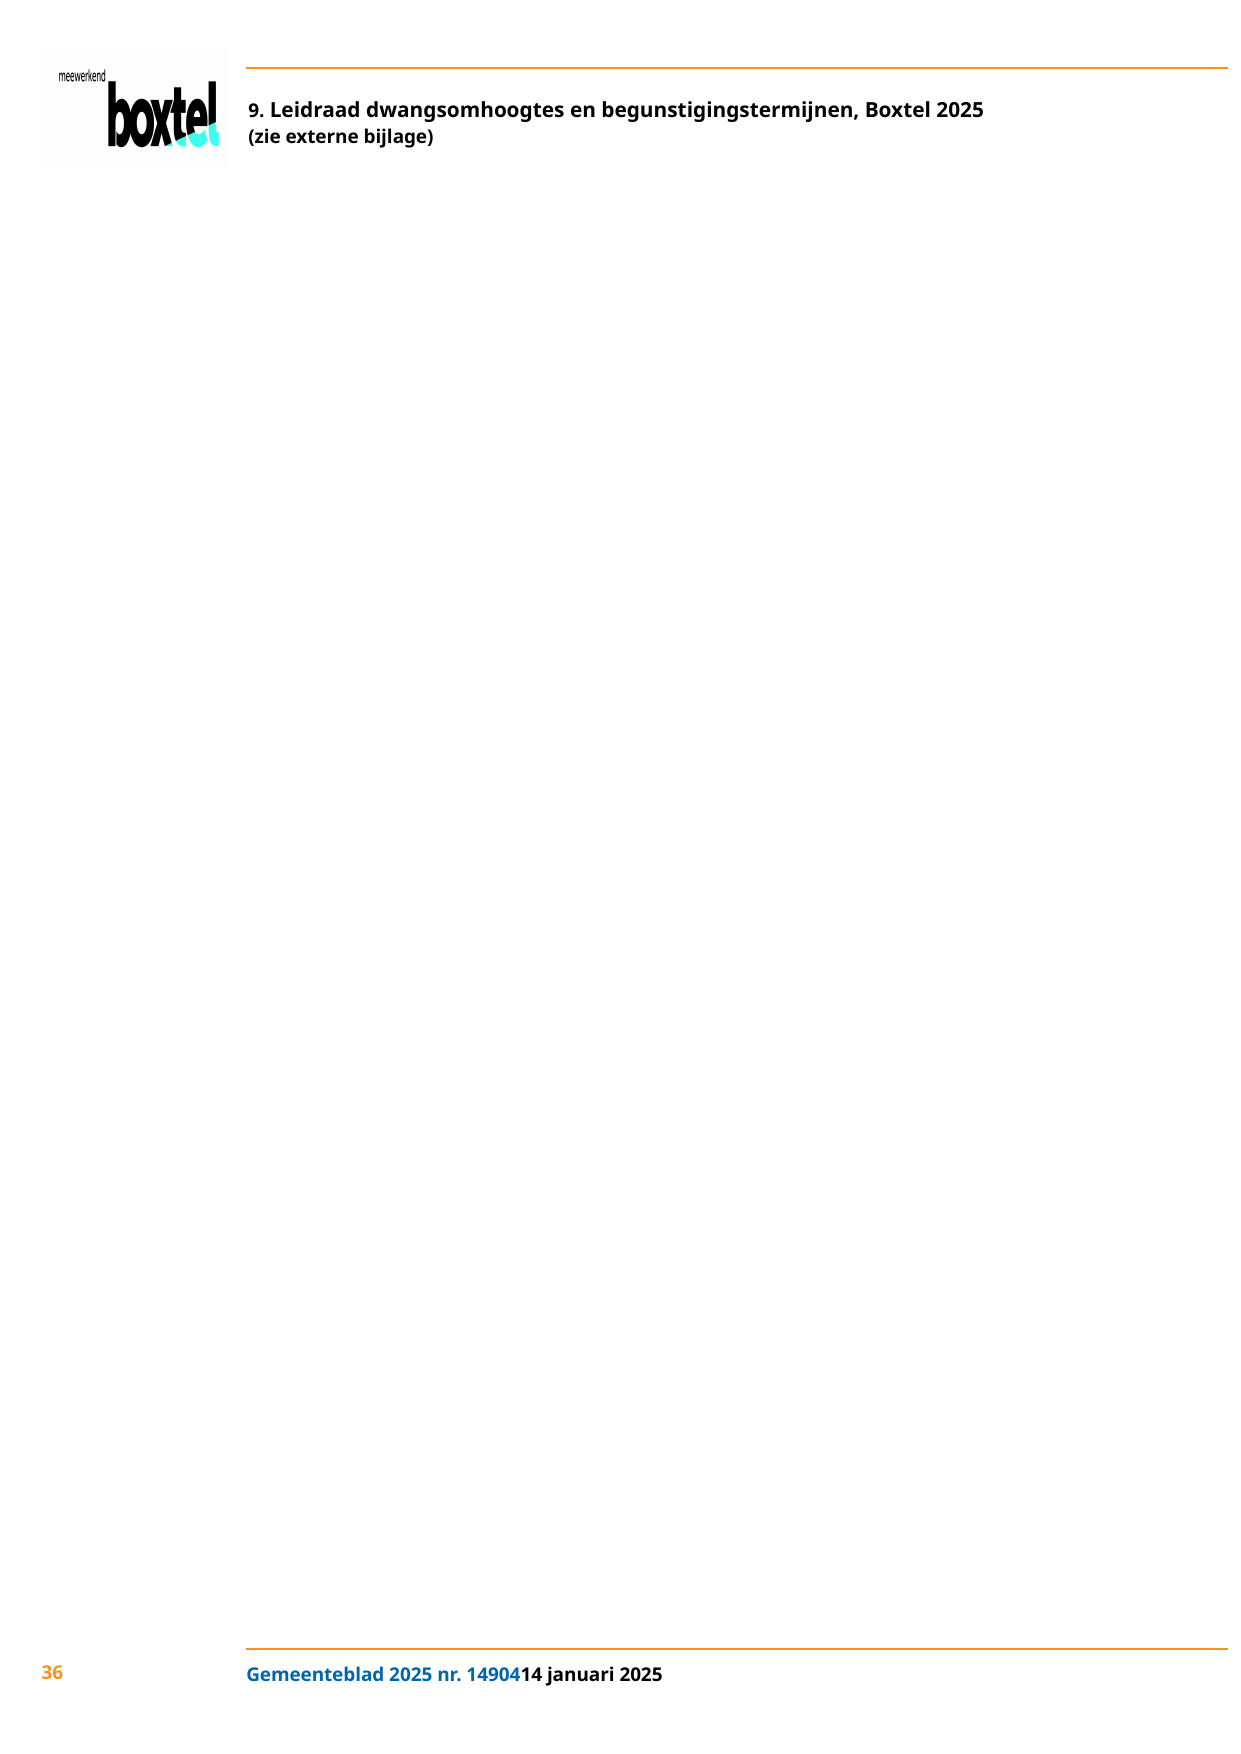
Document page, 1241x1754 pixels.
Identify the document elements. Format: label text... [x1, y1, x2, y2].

picture [41, 47, 231, 172]
text (zie externe bijlage) [248, 123, 1152, 149]
text 9. Leidraad dwangsomhoogtes en begunstigingstermijnen, Boxtel 2025 [248, 95, 1152, 123]
